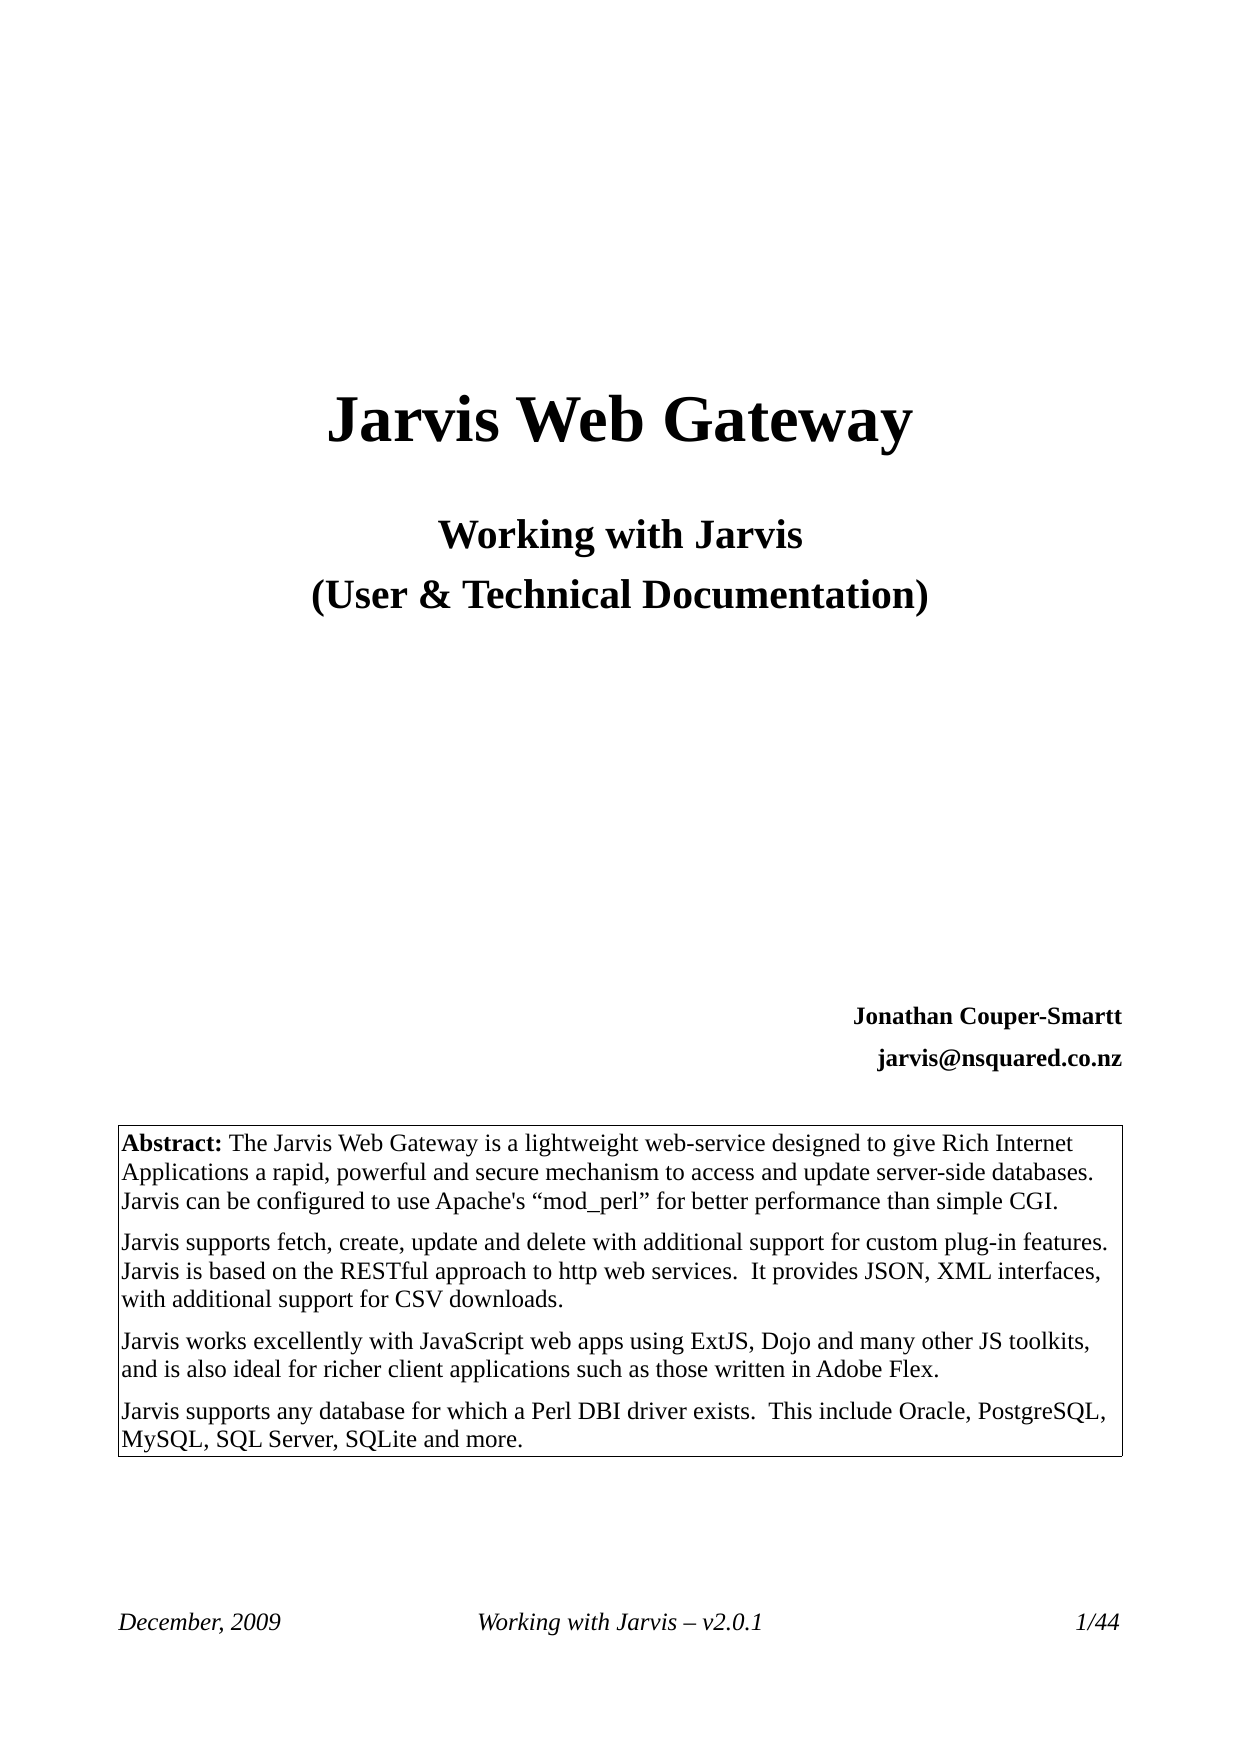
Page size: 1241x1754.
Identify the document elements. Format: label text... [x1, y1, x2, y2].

text Jonathan Couper-Smartt [118, 1001, 1122, 1030]
text Working with Jarvis [118, 509, 1122, 557]
text Jarvis works excellently with JavaScript web apps using ExtJS, Dojo and many other JS toolkits, and is also ideal for richer client applications such as those written in Adobe Flex. [119, 1323, 1122, 1383]
text Jarvis supports fetch, create, update and delete with additional support for custom plug-in features. Jarvis is based on the RESTful approach to http web services. It provides JSON, XML interfaces, with additional support for CSV downloads. [119, 1224, 1122, 1313]
text Jarvis Web Gateway [118, 379, 1122, 456]
text Abstract: The Jarvis Web Gateway is a lightweight web-service designed to give Rich Internet Applications a rapid, powerful and secure mechanism to access and update server-side databases. Jarvis can be configured to use Apache's “mod_perl” for better performance than simple CGI. [119, 1126, 1122, 1214]
text Jarvis supports any database for which a Perl DBI driver exists. This include Oracle, PostgreSQL, MySQL, SQL Server, SQLite and more. [119, 1393, 1122, 1456]
text (User & Technical Documentation) [118, 570, 1122, 618]
text jarvis@nsquared.co.nz [118, 1043, 1122, 1071]
